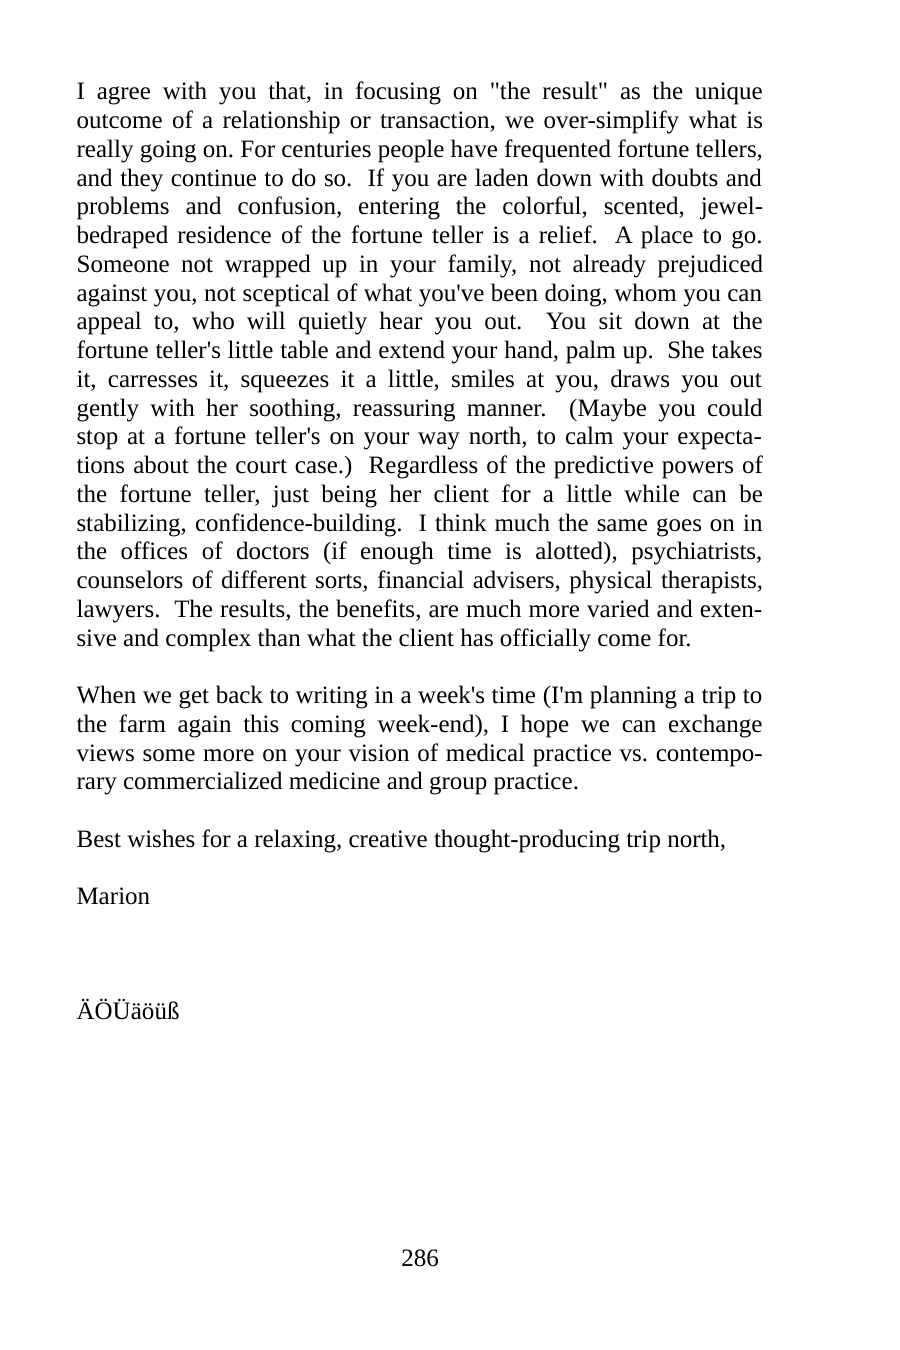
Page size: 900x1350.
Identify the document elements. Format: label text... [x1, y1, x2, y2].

text When we get back to writing in a week's time (I'm planning a trip to the farm again this coming week-end), I hope we can exchange views some more on your vision of medical practice vs. contempo-rary commercialized medicine and group practice. [76, 680, 763, 795]
text Best wishes for a relaxing, creative thought-producing trip north, [76, 824, 763, 853]
text ÄÖÜäöüß [76, 996, 763, 1025]
text I agree with you that, in focusing on "the result" as the unique outcome of a relationship or transaction, we over-simplify what is really going on. For centuries people have frequented fortune tellers, and they continue to do so. If you are laden down with doubts and problems and confusion, entering the colorful, scented, jewel-bedraped residence of the fortune teller is a relief. A place to go. Someone not wrapped up in your family, not already prejudiced against you, not sceptical of what you've been doing, whom you can appeal to, who will quietly hear you out. You sit down at the fortune teller's little table and extend your hand, palm up. She takes it, carresses it, squeezes it a little, smiles at you, draws you out gently with her soothing, reassuring manner. (Maybe you could stop at a fortune teller's on your way north, to calm your expecta-tions about the court case.) Regardless of the predictive powers of the fortune teller, just being her client for a little while can be stabilizing, confidence-building. I think much the same goes on in the offices of doctors (if enough time is alotted), psychiatrists, counselors of different sorts, financial advisers, physical therapists, lawyers. The results, the benefits, are much more varied and exten-sive and complex than what the client has officially come for. [76, 76, 763, 651]
text Marion [76, 881, 763, 910]
